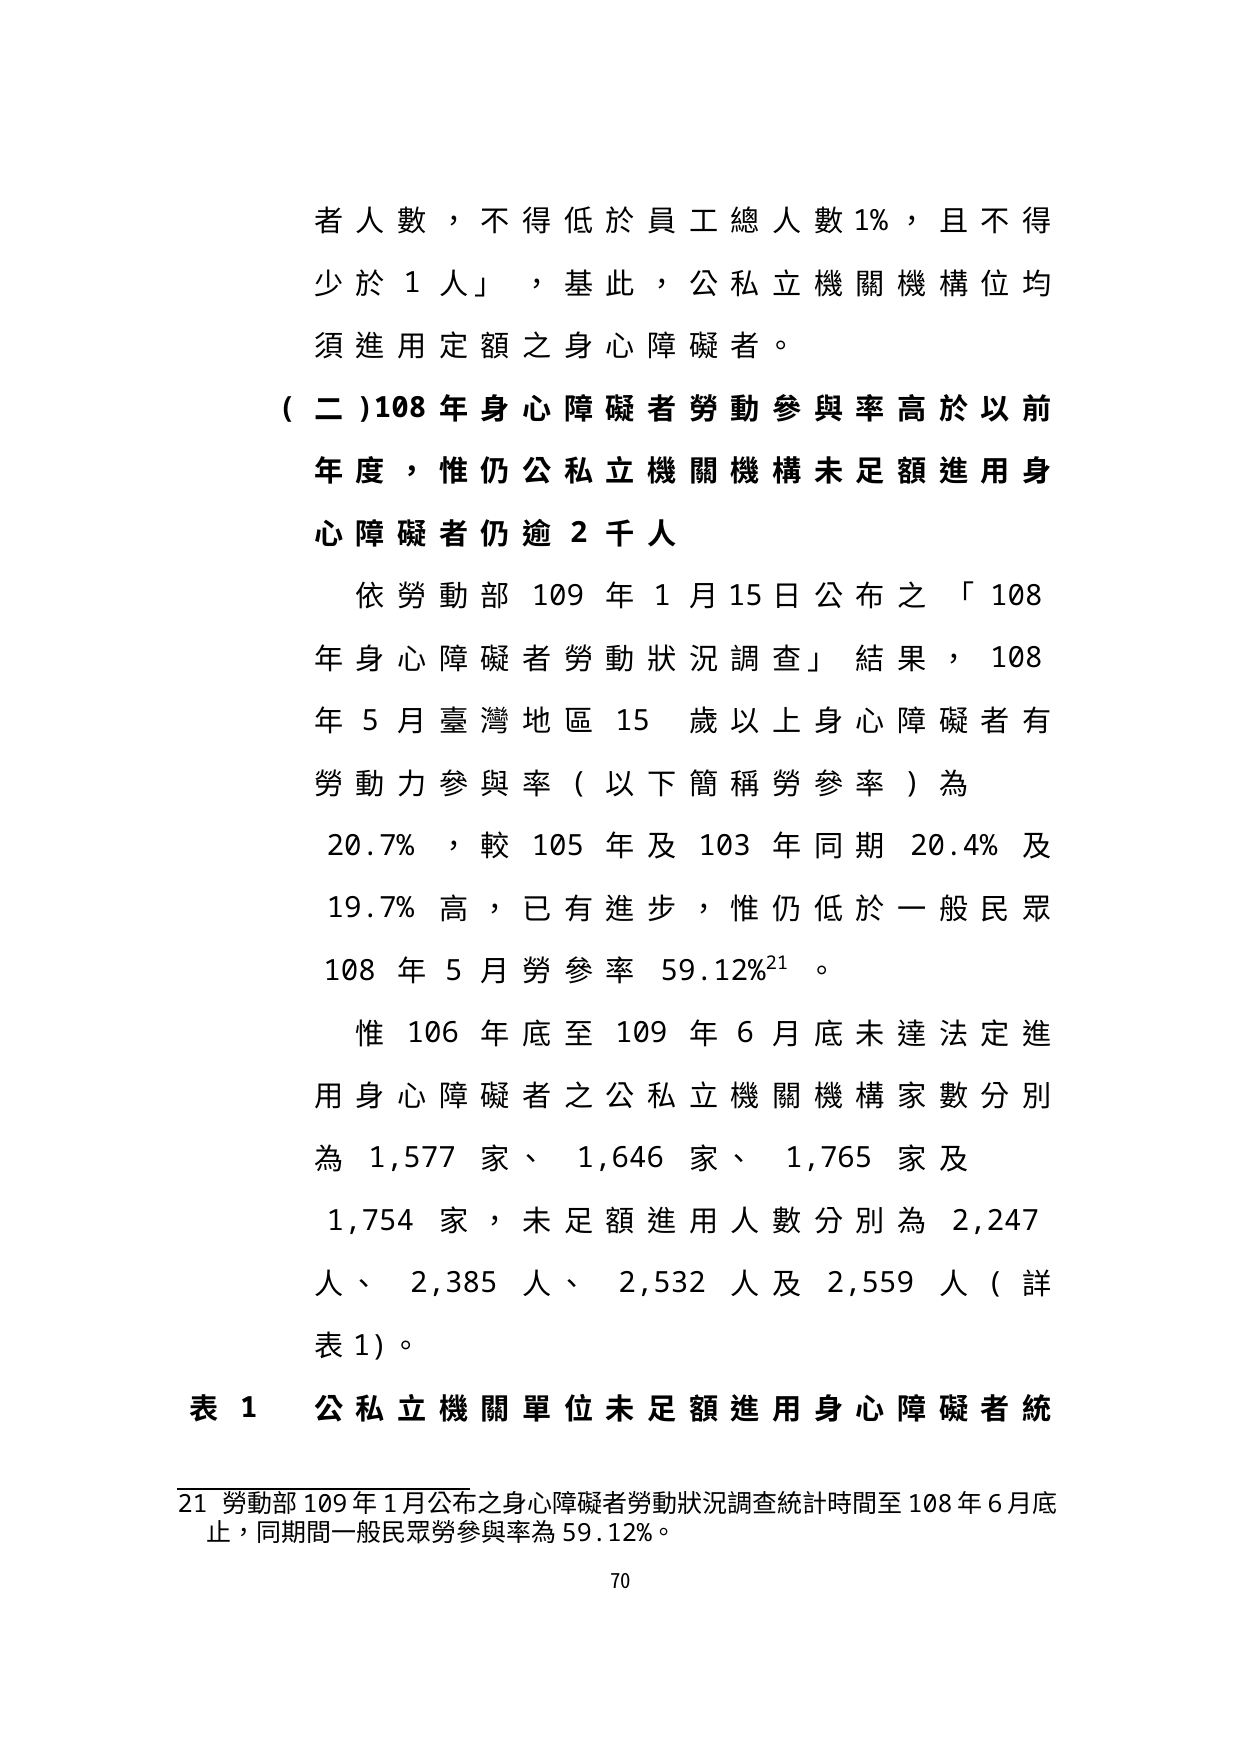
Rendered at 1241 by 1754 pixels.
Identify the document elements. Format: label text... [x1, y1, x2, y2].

text (二)108年身心障礙者勞動參與率高於以前年度，惟仍公私立機關機構未足額進用身心障礙者仍逾2千人 [242, 365, 1058, 552]
text 者人數，不得低於員工總人數1%，且不得少於1人」，基此，公私立機關機構位均須進用定額之身心障礙者。 [271, 177, 1058, 365]
text 表1 公私立機關單位未足額進用身心障礙者統 [183, 1365, 1058, 1427]
text 惟106年底至109年6月底未達法定進用身心障礙者之公私立機關機構家數分別為1,577家、1,646家、1,765家及1,754家，未足額進用人數分別為2,247人、2,385人、2,532人及2,559人(詳表1)。 [271, 990, 1058, 1365]
text 勞動部109年1月公布之身心障礙者勞動狀況調查統計時間至108年6月底止，同期間一般民眾勞參與率為59.12%。 [177, 1489, 1063, 1547]
text 依勞動部109年1月15日公布之「108年身心障礙者勞動狀況調查」結果，108年5月臺灣地區15 歲以上身心障礙者有勞動力參與率(以下簡稱勞參率)為20.7%，較105年及103年同期20.4%及19.7%高，已有進步，惟仍低於一般民眾108年5月勞參率59.12%。 [271, 552, 1058, 990]
